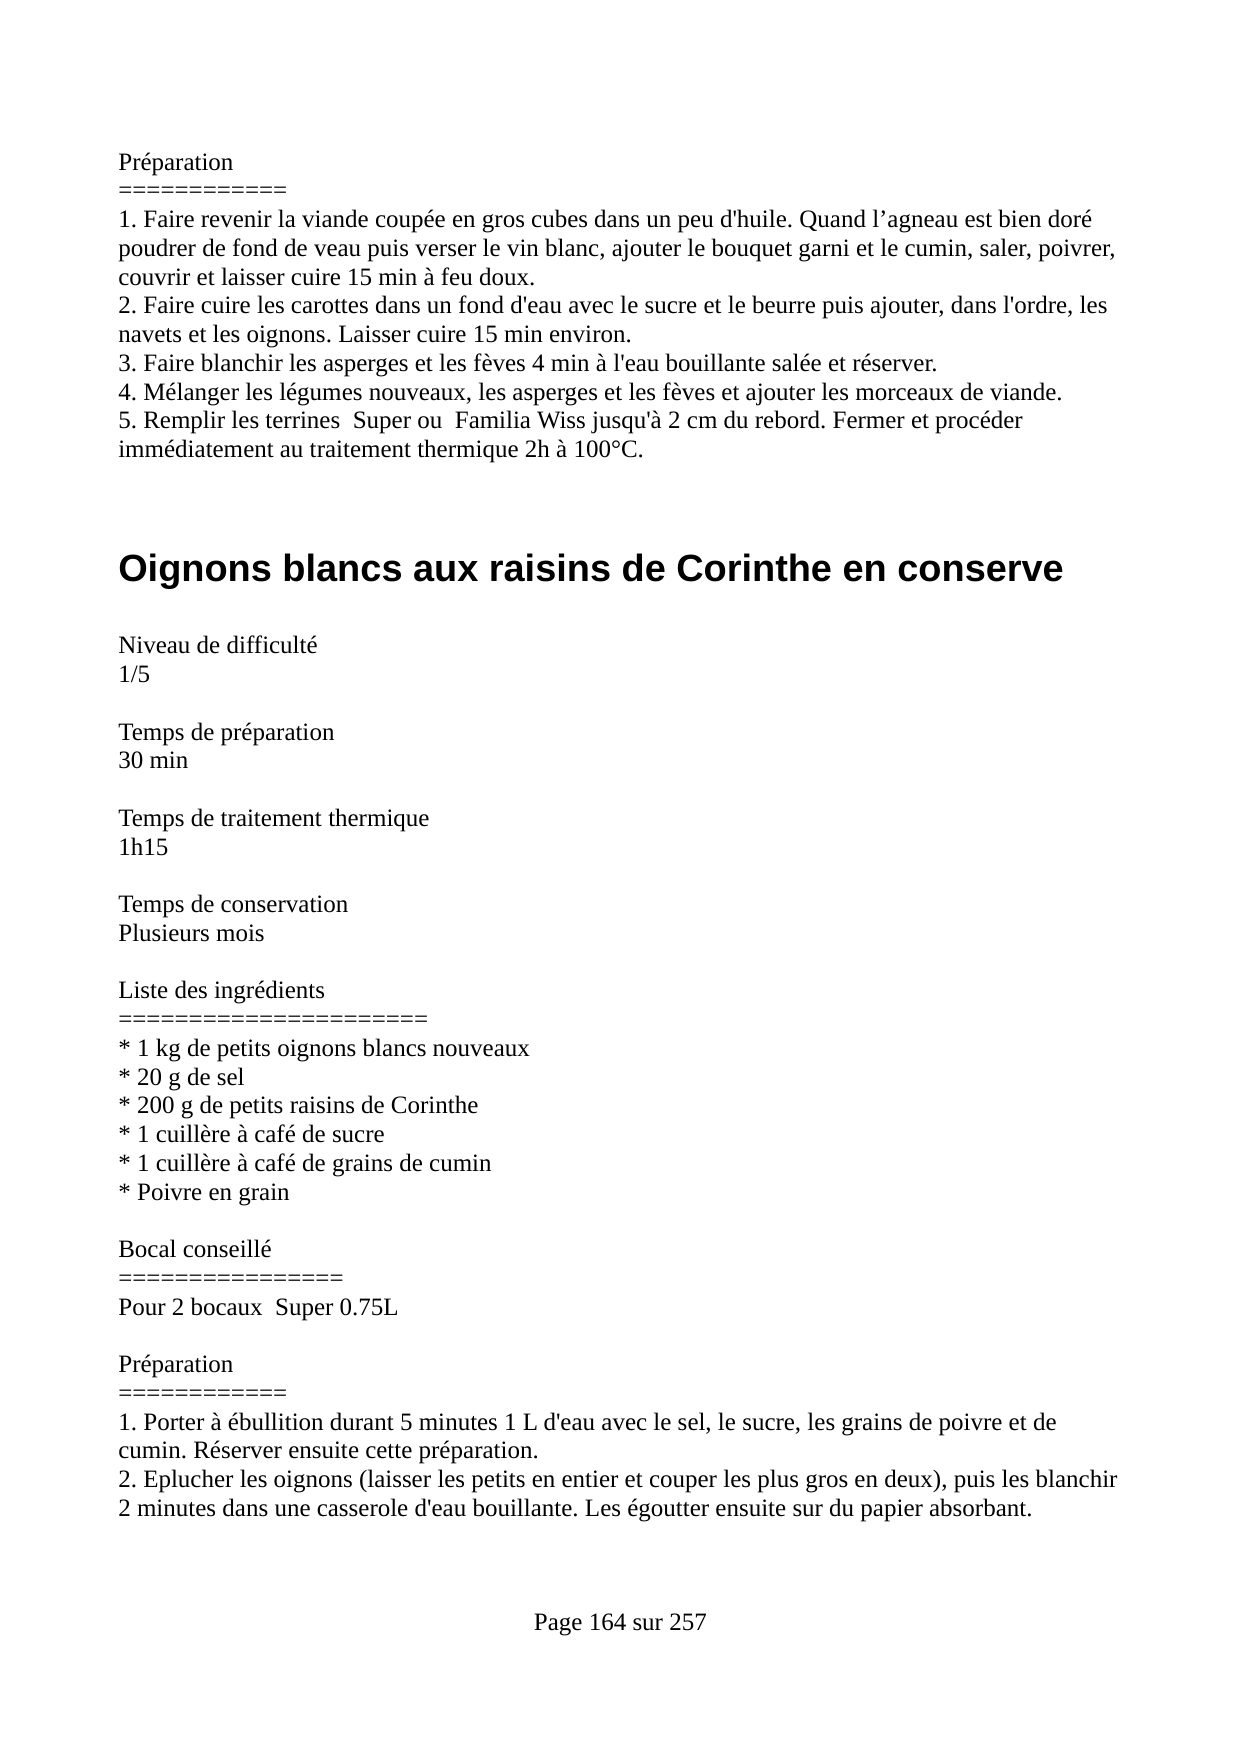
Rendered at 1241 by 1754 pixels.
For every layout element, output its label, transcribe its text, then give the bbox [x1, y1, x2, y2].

text * 1 cuillère à café de sucre [118, 1119, 1122, 1148]
text ================ [118, 1263, 1122, 1292]
text Pour 2 bocaux Super 0.75L [118, 1292, 1122, 1321]
text 4. Mélanger les légumes nouveaux, les asperges et les fèves et ajouter les morceaux de viande. [118, 377, 1122, 406]
text Plusieurs mois [118, 918, 1122, 947]
text 1/5 [118, 659, 1122, 688]
text 2. Faire cuire les carottes dans un fond d'eau avec le sucre et le beurre puis ajouter, dans l'ordre, les navets et les oignons. Laisser cuire 15 min environ. [118, 291, 1122, 348]
text * 1 cuillère à café de grains de cumin [118, 1148, 1122, 1177]
text ====================== [118, 1004, 1122, 1033]
text ============ [118, 1378, 1122, 1407]
subtitle Oignons blancs aux raisins de Corinthe en conserve [118, 546, 1122, 589]
text Préparation [118, 147, 1122, 176]
text 30 min [118, 746, 1122, 774]
text * 1 kg de petits oignons blancs nouveaux [118, 1033, 1122, 1062]
text * 20 g de sel [118, 1062, 1122, 1091]
text Bocal conseillé [118, 1234, 1122, 1263]
text 1h15 [118, 832, 1122, 861]
text Temps de conservation [118, 889, 1122, 918]
text 5. Remplir les terrines Super ou Familia Wiss jusqu'à 2 cm du rebord. Fermer et procéder immédiatement au traitement thermique 2h à 100°C. [118, 406, 1122, 463]
text 3. Faire blanchir les asperges et les fèves 4 min à l'eau bouillante salée et réserver. [118, 348, 1122, 377]
text ============ [118, 176, 1122, 204]
text 1. Porter à ébullition durant 5 minutes 1 L d'eau avec le sel, le sucre, les grains de poivre et de cumin. Réserver ensuite cette préparation. [118, 1407, 1122, 1464]
text Liste des ingrédients [118, 976, 1122, 1004]
text * Poivre en grain [118, 1177, 1122, 1206]
text Temps de préparation [118, 717, 1122, 746]
text 2. Eplucher les oignons (laisser les petits en entier et couper les plus gros en deux), puis les blanchir 2 minutes dans une casserole d'eau bouillante. Les égoutter ensuite sur du papier absorbant. [118, 1464, 1122, 1522]
text Niveau de difficulté [118, 631, 1122, 659]
text * 200 g de petits raisins de Corinthe [118, 1091, 1122, 1119]
text Temps de traitement thermique [118, 803, 1122, 832]
text Préparation [118, 1349, 1122, 1378]
text 1. Faire revenir la viande coupée en gros cubes dans un peu d'huile. Quand l’agneau est bien doré poudrer de fond de veau puis verser le vin blanc, ajouter le bouquet garni et le cumin, saler, poivrer, couvrir et laisser cuire 15 min à feu doux. [118, 204, 1122, 291]
